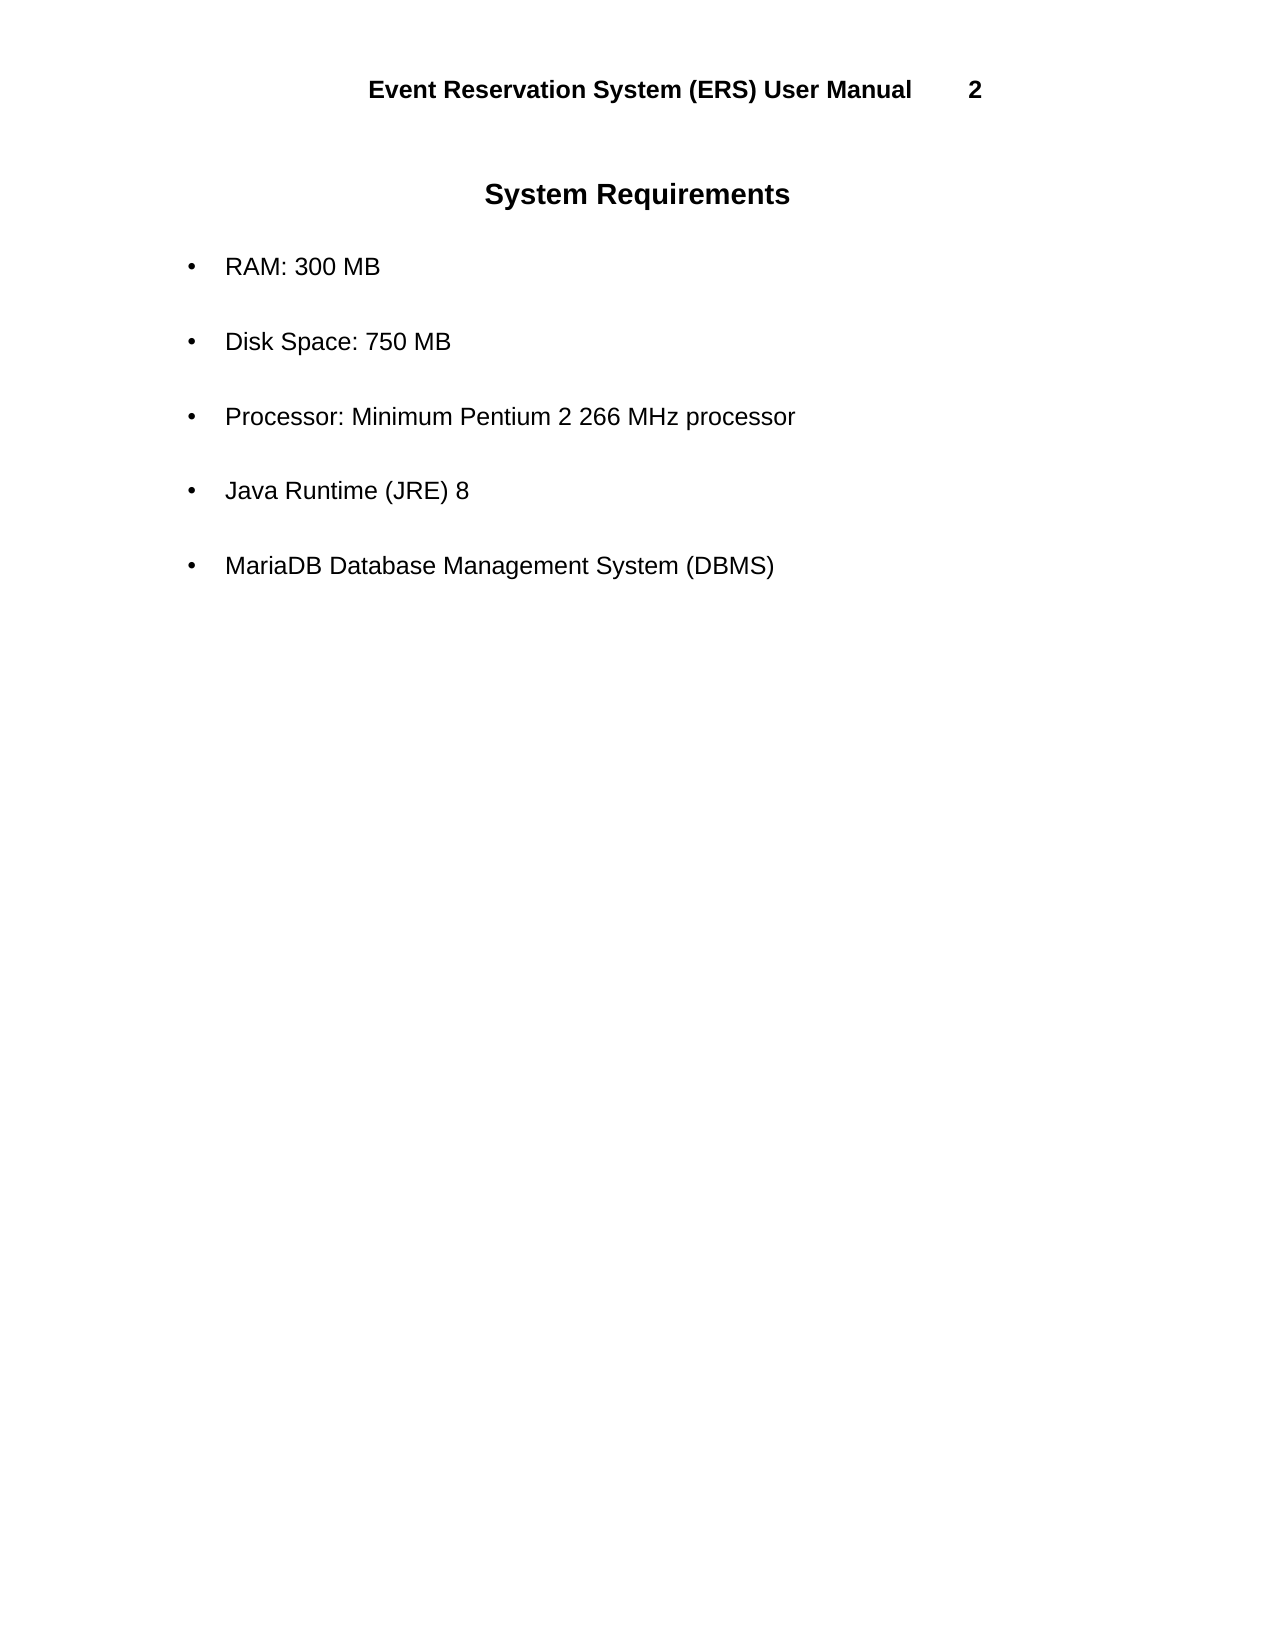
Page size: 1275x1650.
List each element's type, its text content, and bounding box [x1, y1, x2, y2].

subtitle System Requirements [150, 177, 1125, 210]
list Java Runtime (JRE) 8 [187, 476, 1125, 505]
list Processor: Minimum Pentium 2 266 MHz processor [187, 401, 1125, 430]
list Disk Space: 750 MB [187, 327, 1125, 356]
list RAM: 300 MB [187, 252, 1125, 281]
list MariaDB Database Management System (DBMS) [187, 551, 1125, 580]
